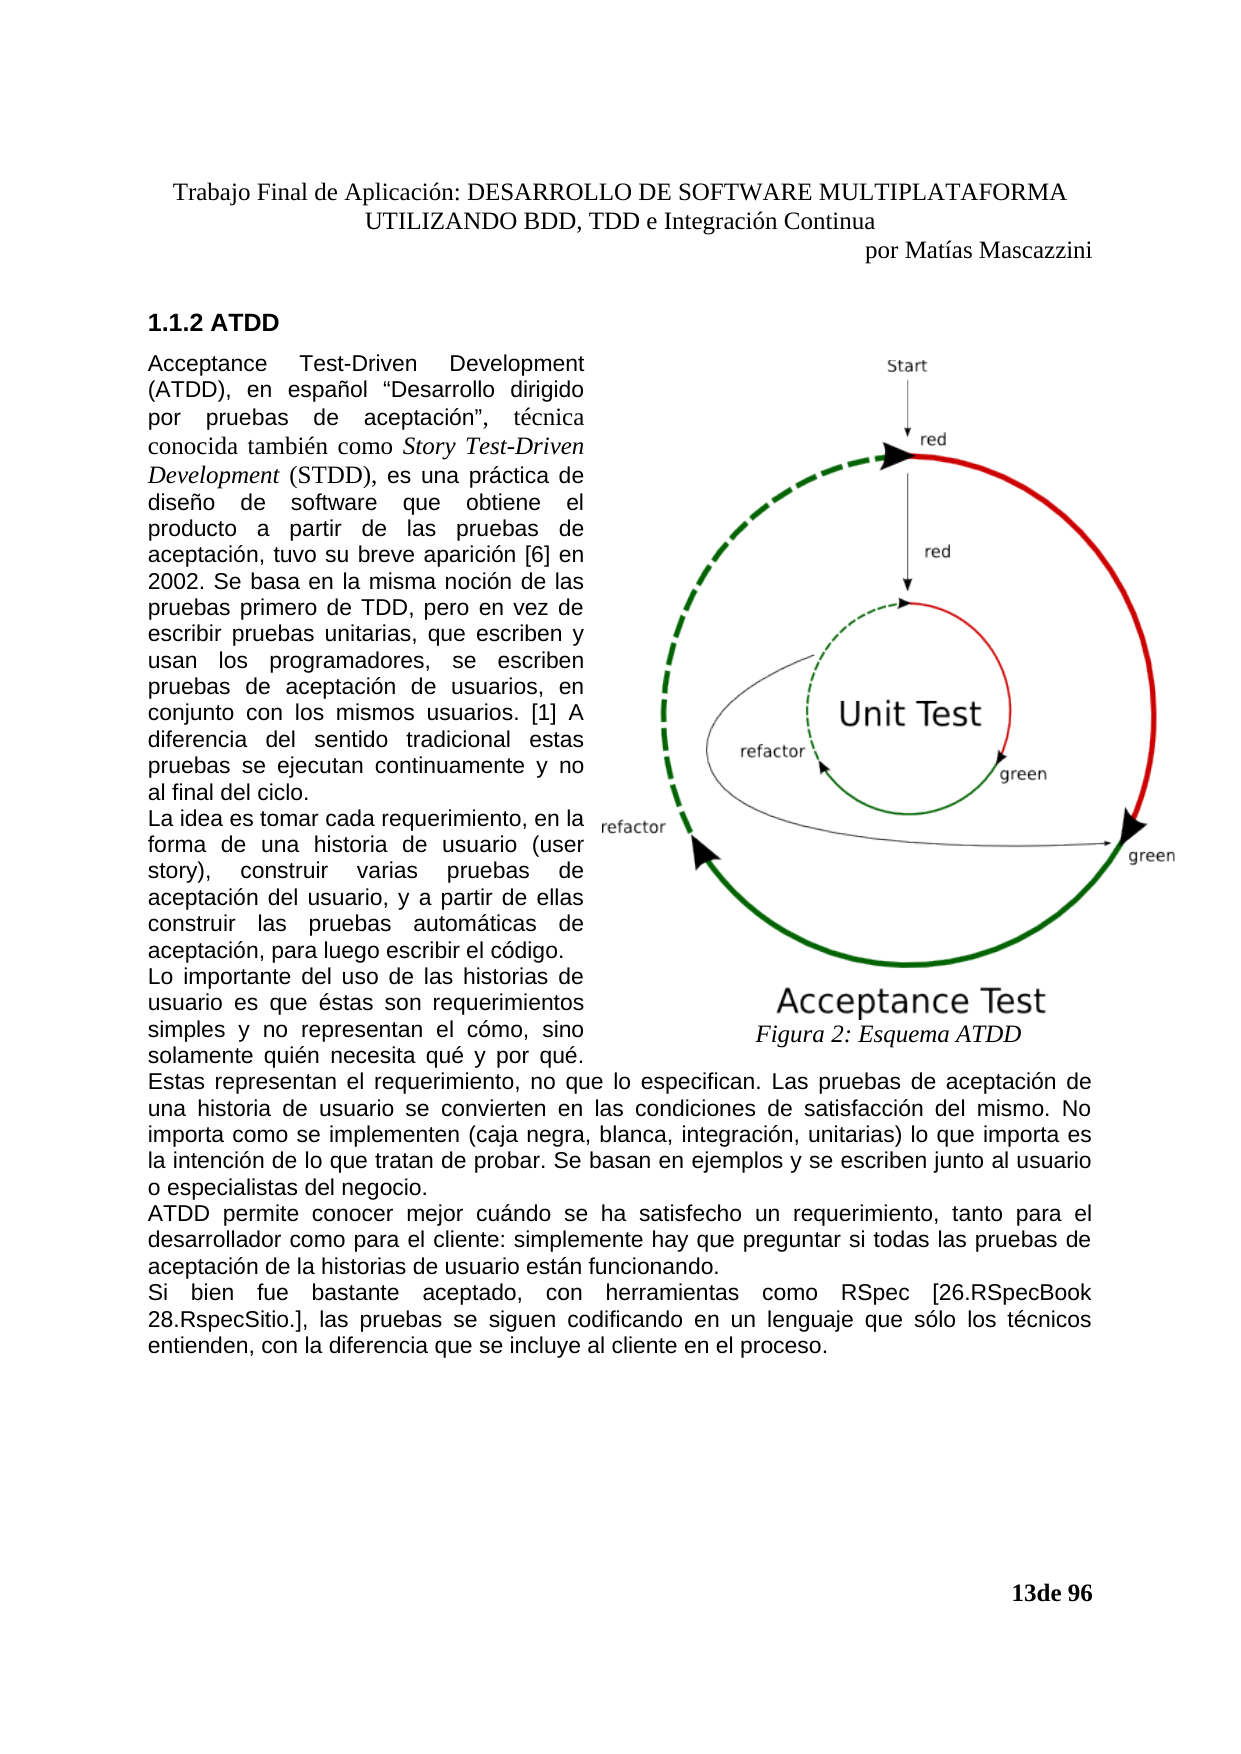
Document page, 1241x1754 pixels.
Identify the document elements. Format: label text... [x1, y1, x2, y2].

text ATDD permite conocer mejor cuándo se ha satisfecho un requerimiento, tanto para el desarrollador como para el cliente: simplemente hay que preguntar si todas las pruebas de aceptación de la historias de usuario están funcionando. [148, 1200, 1093, 1279]
text La idea es tomar cada requerimiento, en la forma de una historia de usuario (user story), construir varias pruebas de aceptación del usuario, y a partir de ellas construir las pruebas automáticas de aceptación, para luego escribir el código. [148, 805, 602, 963]
text Acceptance Test-Driven Development (ATDD), en español “Desarrollo dirigido por pruebas de aceptación”, técnica conocida también como Story Test-Driven Development (STDD), es una práctica de diseño de software que obtiene el producto a partir de las pruebas de aceptación, tuvo su breve aparición [6] en 2002. Se basa en la misma noción de las pruebas primero de TDD, pero en vez de escribir pruebas unitarias, que escriben y usan los programadores, se escriben pruebas de aceptación de usuarios, en conjunto con los mismos usuarios. [1] A diferencia del sentido tradicional estas pruebas se ejecutan continuamente y no al final del ciclo. [148, 347, 1174, 805]
text Lo importante del uso de las historias de usuario es que éstas son requerimientos simples y no representan el cómo, sino solamente quién necesita qué y por qué. Estas representan el requerimiento, no que lo especifican. Las pruebas de aceptación de una historia de usuario se convierten en las condiciones de satisfacción del mismo. No importa como se implementen (caja negra, blanca, integración, unitarias) lo que importa es la intención de lo que tratan de probar. Se basan en ejemplos y se escriben junto al usuario o especialistas del negocio. [148, 963, 1093, 1200]
text Figura 2: Esquema ATDD [602, 1020, 1174, 1048]
picture [602, 360, 1175, 1020]
subtitle 1.1.2 ATDD [148, 308, 1093, 337]
text Si bien fue bastante aceptado, con herramientas como RSpec [26.RSpecBook 28.RspecSitio.], las pruebas se siguen codificando en un lenguaje que sólo los técnicos entienden, con la diferencia que se incluye al cliente en el proceso. [148, 1279, 1093, 1358]
